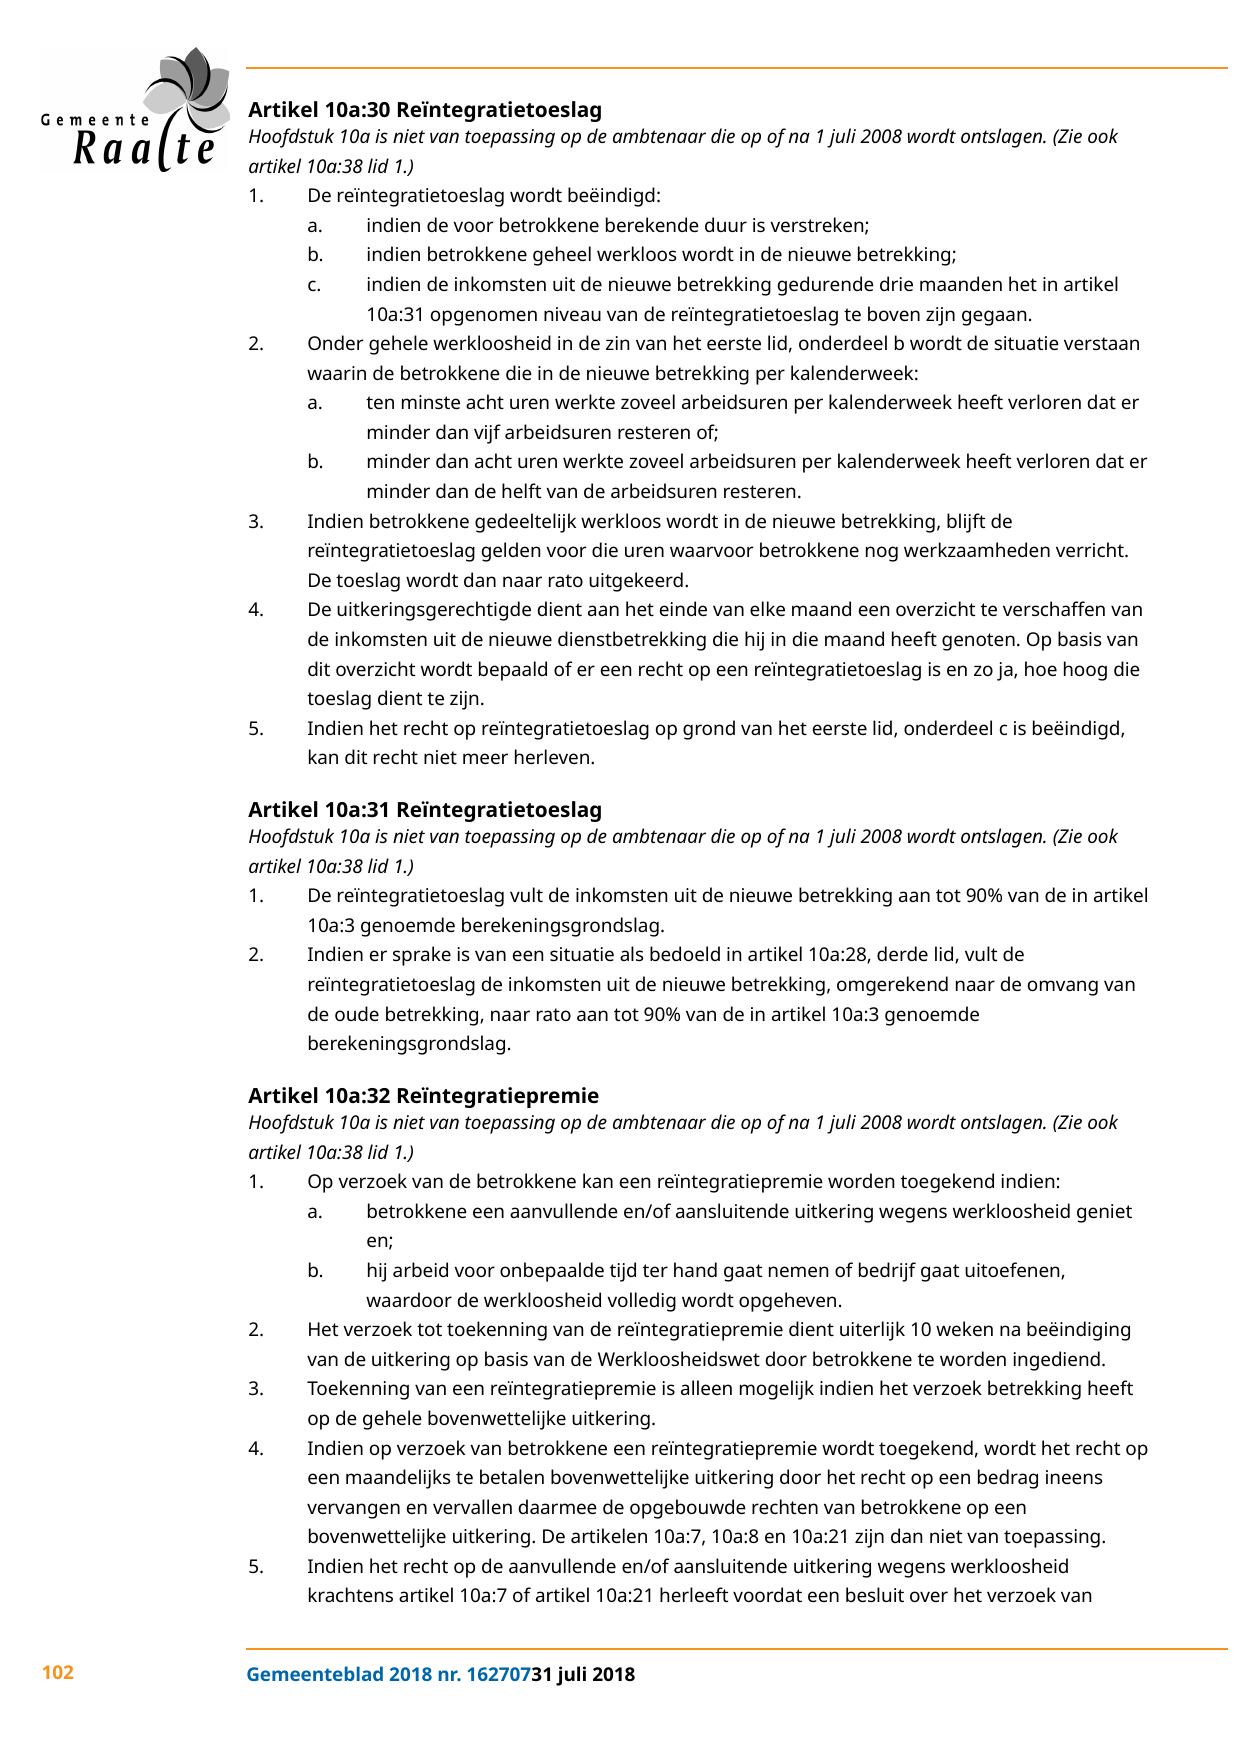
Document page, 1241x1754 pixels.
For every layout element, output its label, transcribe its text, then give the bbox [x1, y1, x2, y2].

text Artikel 10a:30 Reïntegratietoeslag [248, 95, 1152, 123]
list Indien het recht op de aanvullende en/of aansluitende uitkering wegens werkloosheid krachtens artikel 10a:7 of artikel 10a:21 herleeft voordat een besluit over het verzoek van [248, 1553, 1152, 1608]
list De uitkeringsgerechtigde dient aan het einde van elke maand een overzicht te verschaffen van de inkomsten uit de nieuwe dienstbetrekking die hij in die maand heeft genoten. Op basis van dit overzicht wordt bepaald of er een recht op een reïntegratietoeslag is en zo ja, hoe hoog die toeslag dient te zijn. [248, 597, 1152, 711]
text Hoofdstuk 10a is niet van toepassing op de ambtenaar die op of na 1 juli 2008 wordt ontslagen. (Zie ook artikel 10a:38 lid 1.) [248, 1109, 1152, 1164]
list Het verzoek tot toekenning van de reïntegratiepremie dient uiterlijk 10 weken na beëindiging van de uitkering op basis van de Werkloosheidswet door betrokkene te worden ingediend. [248, 1316, 1152, 1372]
list minder dan acht uren werkte zoveel arbeidsuren per kalenderweek heeft verloren dat er minder dan de helft van de arbeidsuren resteren. [307, 449, 1152, 504]
list Toekenning van een reïntegratiepremie is alleen mogelijk indien het verzoek betrekking heeft op de gehele bovenwettelijke uitkering. [248, 1376, 1152, 1431]
list indien de voor betrokkene berekende duur is verstreken; [307, 212, 1152, 238]
list Onder gehele werkloosheid in de zin van het eerste lid, onderdeel b wordt de situatie verstaan waarin de betrokkene die in de nieuwe betrekking per kalenderweek: [248, 330, 1152, 386]
list Op verzoek van de betrokkene kan een reïntegratiepremie worden toegekend indien: [248, 1168, 1152, 1194]
list Indien op verzoek van betrokkene een reïntegratiepremie wordt toegekend, wordt het recht op een maandelijks te betalen bovenwettelijke uitkering door het recht op een bedrag ineens vervangen en vervallen daarmee de opgebouwde rechten van betrokkene op een bovenwettelijke uitkering. De artikelen 10a:7, 10a:8 en 10a:21 zijn dan niet van toepassing. [248, 1435, 1152, 1549]
list indien betrokkene geheel werkloos wordt in de nieuwe betrekking; [307, 242, 1152, 267]
list Indien er sprake is van een situatie als bedoeld in artikel 10a:28, derde lid, vult de reïntegratietoeslag de inkomsten uit de nieuwe betrekking, omgerekend naar de omvang van de oude betrekking, naar rato aan tot 90% van de in artikel 10a:3 genoemde berekeningsgrondslag. [248, 942, 1152, 1056]
list De reïntegratietoeslag vult de inkomsten uit de nieuwe betrekking aan tot 90% van de in artikel 10a:3 genoemde berekeningsgrondslag. [248, 882, 1152, 938]
list De reïntegratietoeslag wordt beëindigd: [248, 182, 1152, 208]
list Indien betrokkene gedeeltelijk werkloos wordt in de nieuwe betrekking, blijft de reïntegratietoeslag gelden voor die uren waarvoor betrokkene nog werkzaamheden verricht. De toeslag wordt dan naar rato uitgekeerd. [248, 508, 1152, 593]
list ten minste acht uren werkte zoveel arbeidsuren per kalenderweek heeft verloren dat er minder dan vijf arbeidsuren resteren of; [307, 389, 1152, 445]
picture [41, 47, 231, 172]
text Artikel 10a:32 Reïntegratiepremie [248, 1081, 1152, 1109]
text Hoofdstuk 10a is niet van toepassing op de ambtenaar die op of na 1 juli 2008 wordt ontslagen. (Zie ook artikel 10a:38 lid 1.) [248, 823, 1152, 879]
list betrokkene een aanvullende en/of aansluitende uitkering wegens werkloosheid geniet en; [307, 1198, 1152, 1253]
text Hoofdstuk 10a is niet van toepassing op de ambtenaar die op of na 1 juli 2008 wordt ontslagen. (Zie ook artikel 10a:38 lid 1.) [248, 123, 1152, 178]
list indien de inkomsten uit de nieuwe betrekking gedurende drie maanden het in artikel 10a:31 opgenomen niveau van de reïntegratietoeslag te boven zijn gegaan. [307, 271, 1152, 326]
text Artikel 10a:31 Reïntegratietoeslag [248, 795, 1152, 823]
list Indien het recht op reïntegratietoeslag op grond van het eerste lid, onderdeel c is beëindigd, kan dit recht niet meer herleven. [248, 715, 1152, 770]
list hij arbeid voor onbepaalde tijd ter hand gaat nemen of bedrijf gaat uitoefenen, waardoor de werkloosheid volledig wordt opgeheven. [307, 1257, 1152, 1312]
